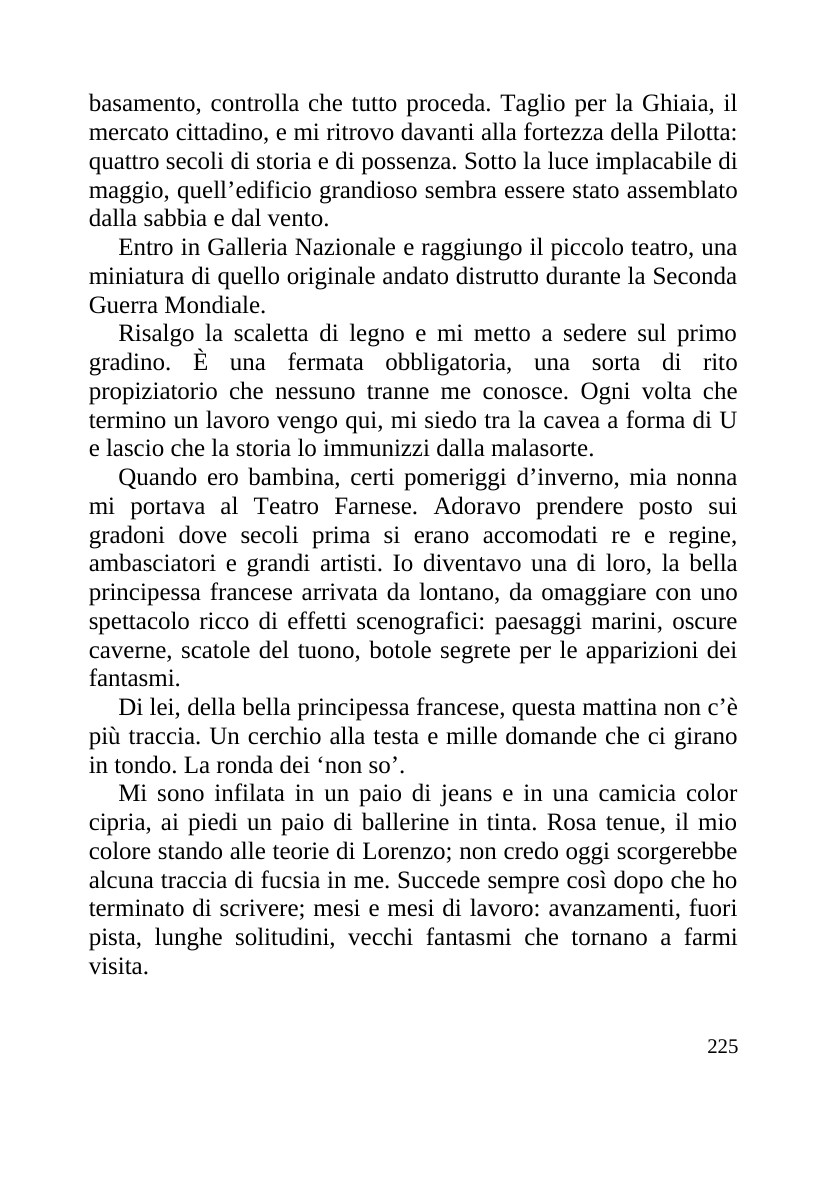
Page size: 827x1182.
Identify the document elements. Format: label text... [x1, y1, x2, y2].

text Entro in Galleria Nazionale e raggiungo il piccolo teatro, una miniatura di quello originale andato distrutto durante la Seconda Guerra Mondiale. [88, 232, 738, 318]
text Mi sono infilata in un paio di jeans e in una camicia color cipria, ai piedi un paio di ballerine in tinta. Rosa tenue, il mio colore stando alle teorie di Lorenzo; non credo oggi scorgerebbe alcuna traccia di fucsia in me. Succede sempre così dopo che ho terminato di scrivere; mesi e mesi di lavoro: avanzamenti, fuori pista, lunghe solitudini, vecchi fantasmi che tornano a farmi visita. [88, 778, 738, 980]
text Quando ero bambina, certi pomeriggi d’inverno, mia nonna mi portava al Teatro Farnese. Adoravo prendere posto sui gradoni dove secoli prima si erano accomodati re e regine, ambasciatori e grandi artisti. Io diventavo una di loro, la bella principessa francese arrivata da lontano, da omaggiare con uno spettacolo ricco di effetti scenografici: paesaggi marini, oscure caverne, scatole del tuono, botole segrete per le apparizioni dei fantasmi. [88, 462, 738, 692]
text Di lei, della bella principessa francese, questa mattina non c’è più traccia. Un cerchio alla testa e mille domande che ci girano in tondo. La ronda dei ‘non so’. [88, 692, 738, 778]
text basamento, controlla che tutto proceda. Taglio per la Ghiaia, il mercato cittadino, e mi ritrovo davanti alla fortezza della Pilotta: quattro secoli di storia e di possenza. Sotto la luce implacabile di maggio, quell’edificio grandioso sembra essere stato assemblato dalla sabbia e dal vento. [88, 88, 738, 232]
text Risalgo la scaletta di legno e mi metto a sedere sul primo gradino. è una fermata obbligatoria, una sorta di rito propiziatorio che nessuno tranne me conosce. Ogni volta che termino un lavoro vengo qui, mi siedo tra la cavea a forma di U e lascio che la storia lo immunizzi dalla malasorte. [88, 318, 738, 462]
